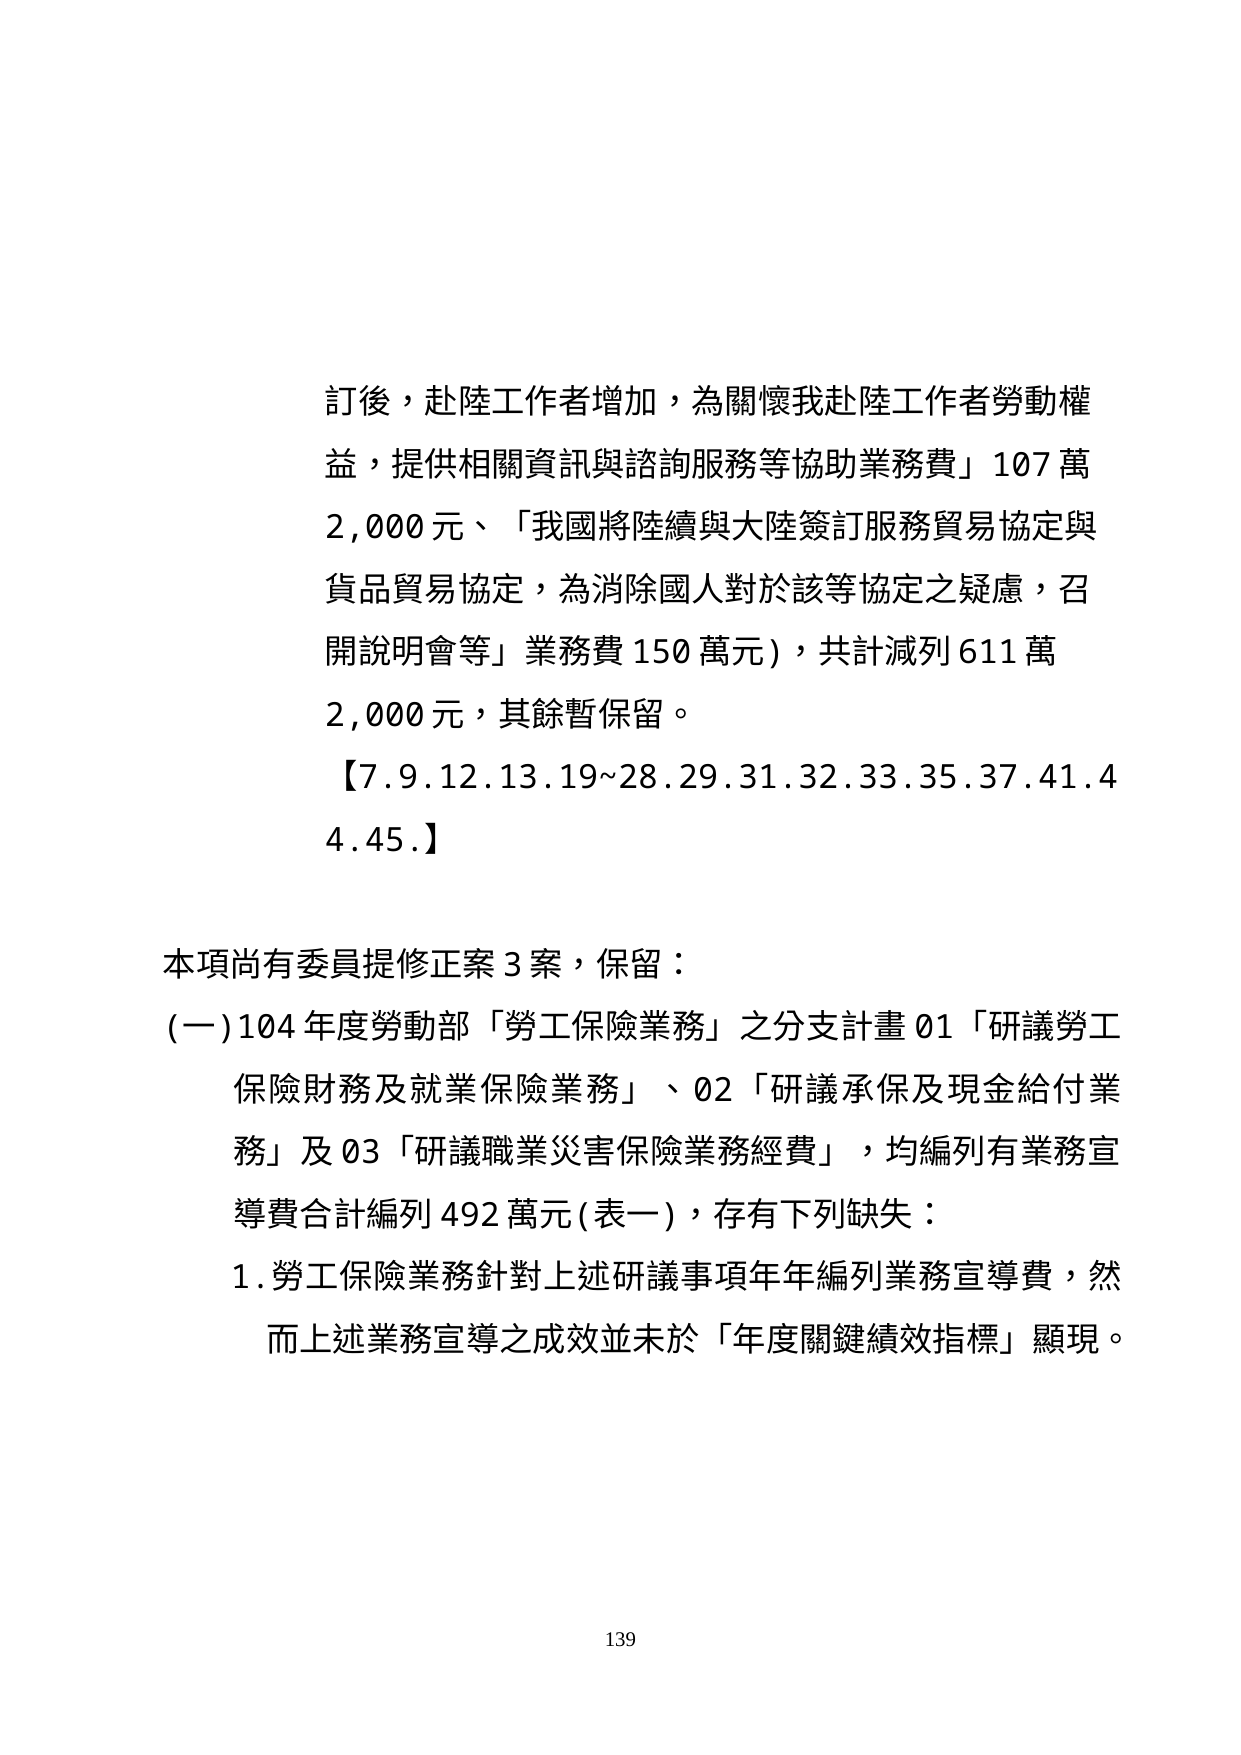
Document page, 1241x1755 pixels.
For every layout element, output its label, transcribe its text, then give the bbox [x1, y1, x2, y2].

text (一)104年度勞動部「勞工保險業務」之分支計畫01「研議勞工保險財務及就業保險業務」、02「研議承保及現金給付業務」及03「研議職業災害保險業務經費」，均編列有業務宣導費合計編列492萬元(表一)，存有下列缺失： [162, 983, 1122, 1233]
text 本項尚有委員提修正案3案，保留： [118, 920, 1122, 983]
text 1.勞工保險業務針對上述研議事項年年編列業務宣導費，然而上述業務宣導之成效並未於「年度關鍵績效指標」顯現。 [230, 1233, 1122, 1358]
text 訂後，赴陸工作者增加，為關懷我赴陸工作者勞動權益，提供相關資訊與諮詢服務等協助業務費」107萬2,000元、「我國將陸續與大陸簽訂服務貿易協定與貨品貿易協定，為消除國人對於該等協定之疑慮，召開說明會等」業務費150萬元)，共計減列611萬2,000元，其餘暫保留。【7.9.12.13.19~28.29.31.32.33.35.37.41.44.45.】 [154, 358, 1122, 858]
